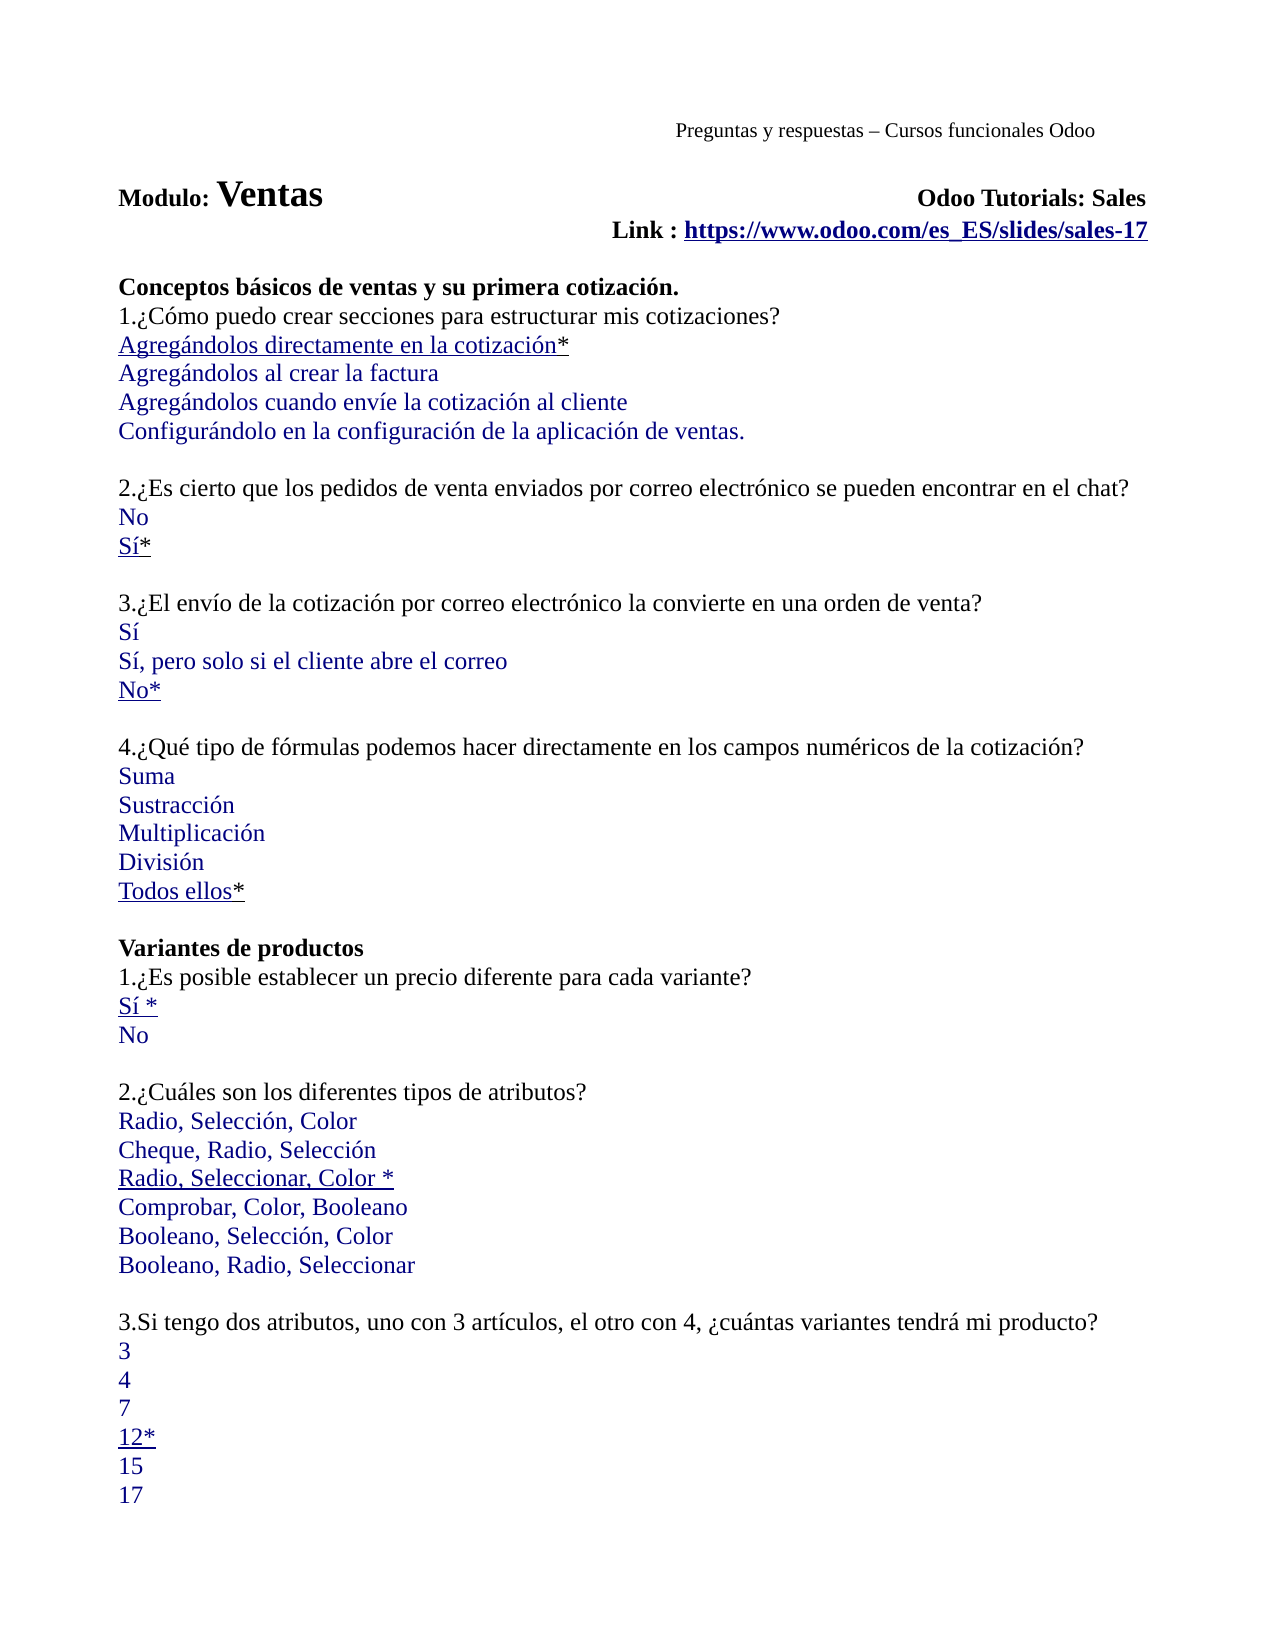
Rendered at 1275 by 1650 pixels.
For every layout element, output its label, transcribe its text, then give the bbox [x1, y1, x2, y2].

text Multiplicación [118, 818, 1157, 847]
text Booleano, Selección, Color [118, 1221, 1157, 1250]
text Conceptos básicos de ventas y su primera cotización. [118, 272, 1157, 301]
text Configurándolo en la configuración de la aplicación de ventas. [118, 416, 1157, 445]
text No [118, 502, 1157, 531]
text 3.¿El envío de la cotización por correo electrónico la convierte en una orden de venta? Sí [118, 588, 1157, 646]
text 1.¿Cómo puedo crear secciones para estructurar mis cotizaciones? [118, 301, 1157, 330]
text Agregándolos directamente en la cotización* [118, 330, 1157, 358]
text 7 [118, 1393, 1157, 1422]
text 1.¿Es posible establecer un precio diferente para cada variante? [118, 962, 1157, 991]
text 12* [118, 1422, 1157, 1451]
text Variantes de productos [118, 933, 1157, 962]
text Todos ellos* [118, 876, 1157, 905]
text Radio, Seleccionar, Color * [118, 1163, 1157, 1192]
text 3.Si tengo dos atributos, uno con 3 artículos, el otro con 4, ¿cuántas variantes tendrá mi producto? 3 [118, 1307, 1157, 1365]
text Suma [118, 761, 1157, 790]
text Modulo: Ventas Odoo Tutorials: Sales [118, 172, 1157, 215]
text 4.¿Qué tipo de fórmulas podemos hacer directamente en los campos numéricos de la cotización? [118, 732, 1157, 761]
text No [118, 1020, 1157, 1048]
text División [118, 847, 1157, 876]
text Agregándolos cuando envíe la cotización al cliente [118, 387, 1157, 416]
text 2.¿Cuáles son los diferentes tipos de atributos? [118, 1077, 1157, 1106]
text Comprobar, Color, Booleano [118, 1192, 1157, 1221]
text Radio, Selección, Color [118, 1106, 1157, 1135]
text Sí, pero solo si el cliente abre el correo [118, 646, 1157, 675]
text Cheque, Radio, Selección [118, 1135, 1157, 1163]
text Agregándolos al crear la factura [118, 358, 1157, 387]
text Booleano, Radio, Seleccionar [118, 1250, 1157, 1278]
text Link : https://www.odoo.com/es_ES/slides/sales-17 [118, 215, 1157, 243]
text Sí* [118, 531, 1157, 560]
text 2.¿Es cierto que los pedidos de venta enviados por correo electrónico se pueden encontrar en el chat? [118, 473, 1157, 502]
text Sustracción [118, 790, 1157, 818]
text 15 [118, 1451, 1157, 1480]
text No* [118, 675, 1157, 703]
text 4 [118, 1365, 1157, 1393]
text 17 [118, 1480, 1157, 1508]
text Sí * [118, 991, 1157, 1020]
